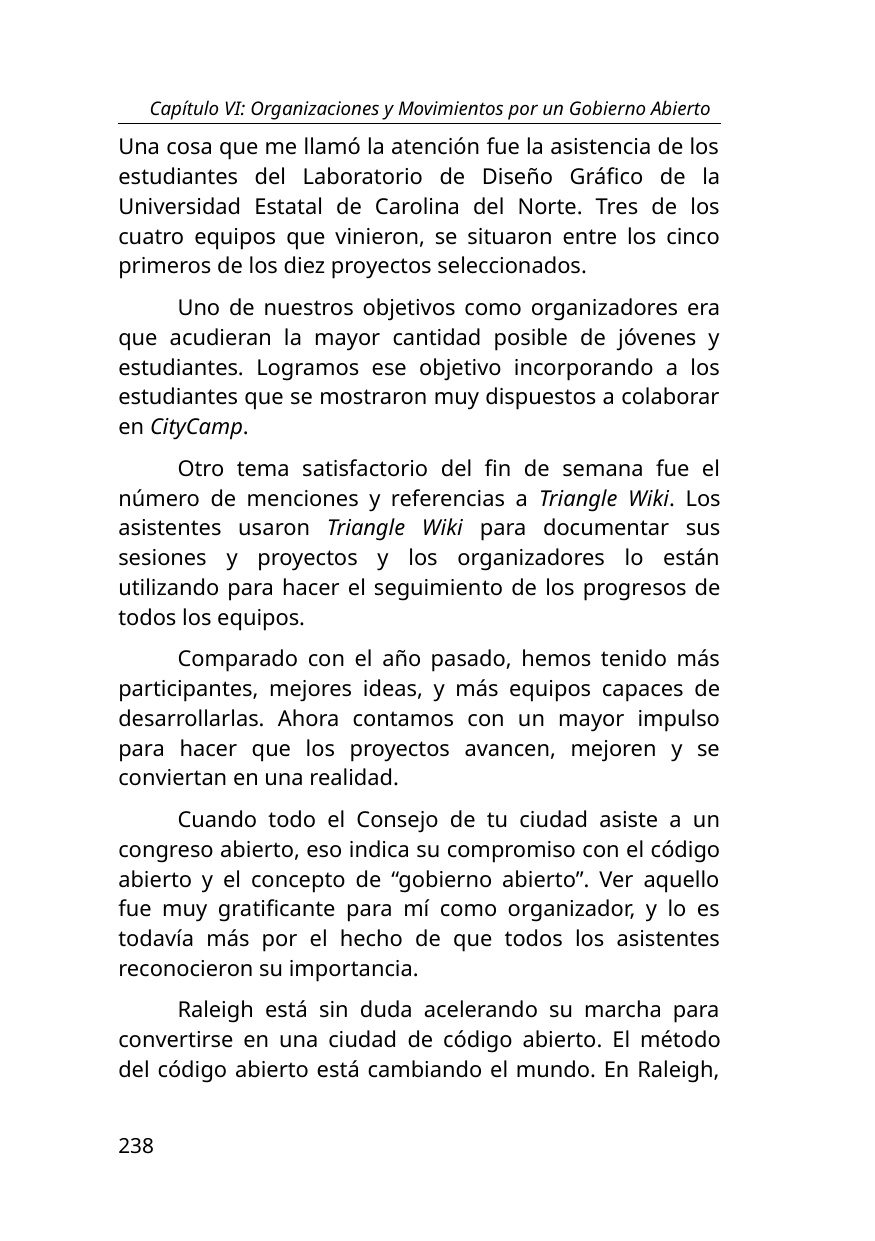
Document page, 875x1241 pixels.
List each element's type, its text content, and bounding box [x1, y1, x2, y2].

text Comparado con el año pasado, hemos tenido más parti­cipantes, mejores ideas, y más equipos capaces de desarrollar­las. Ahora contamos con un mayor impulso para hacer que los proyectos avancen, mejoren y se conviertan en una realidad. [118, 643, 721, 792]
text Cuando todo el Consejo de tu ciudad asiste a un con­greso abierto, eso indica su compromiso con el código abierto y el concepto de “gobierno abierto”. Ver aquello fue muy gra­tificante para mí como organizador, y lo es todavía más por el hecho de que todos los asistentes reconocieron su impor­tancia. [118, 804, 721, 983]
text Uno de nuestros objetivos como organizadores era que acudieran la mayor cantidad posible de jóvenes y estudiantes. Logramos ese objetivo incorporando a los estudiantes que se mostraron muy dispuestos a colaborar en CityCamp. [118, 292, 721, 441]
text Una cosa que me llamó la atención fue la asistencia de los es­tudiantes del Laboratorio de Diseño Gráfico de la Universidad Estatal de Carolina del Norte. Tres de los cuatro equipos que vinieron, se situaron entre los cinco primeros de los diez pro­yectos seleccionados. [118, 131, 721, 280]
text Otro tema satisfactorio del fin de semana fue el número de menciones y referencias a Triangle Wiki. Los asistentes usa­ron Triangle Wiki para documentar sus sesiones y proyectos y los organizadores lo están utilizando para hacer el seguimien­to de los progresos de todos los equipos. [118, 453, 721, 631]
text Raleigh está sin duda acelerando su marcha para con­vertirse en una ciudad de código abierto. El método del códi­go abierto está cambiando el mundo. En Raleigh, [118, 994, 721, 1084]
